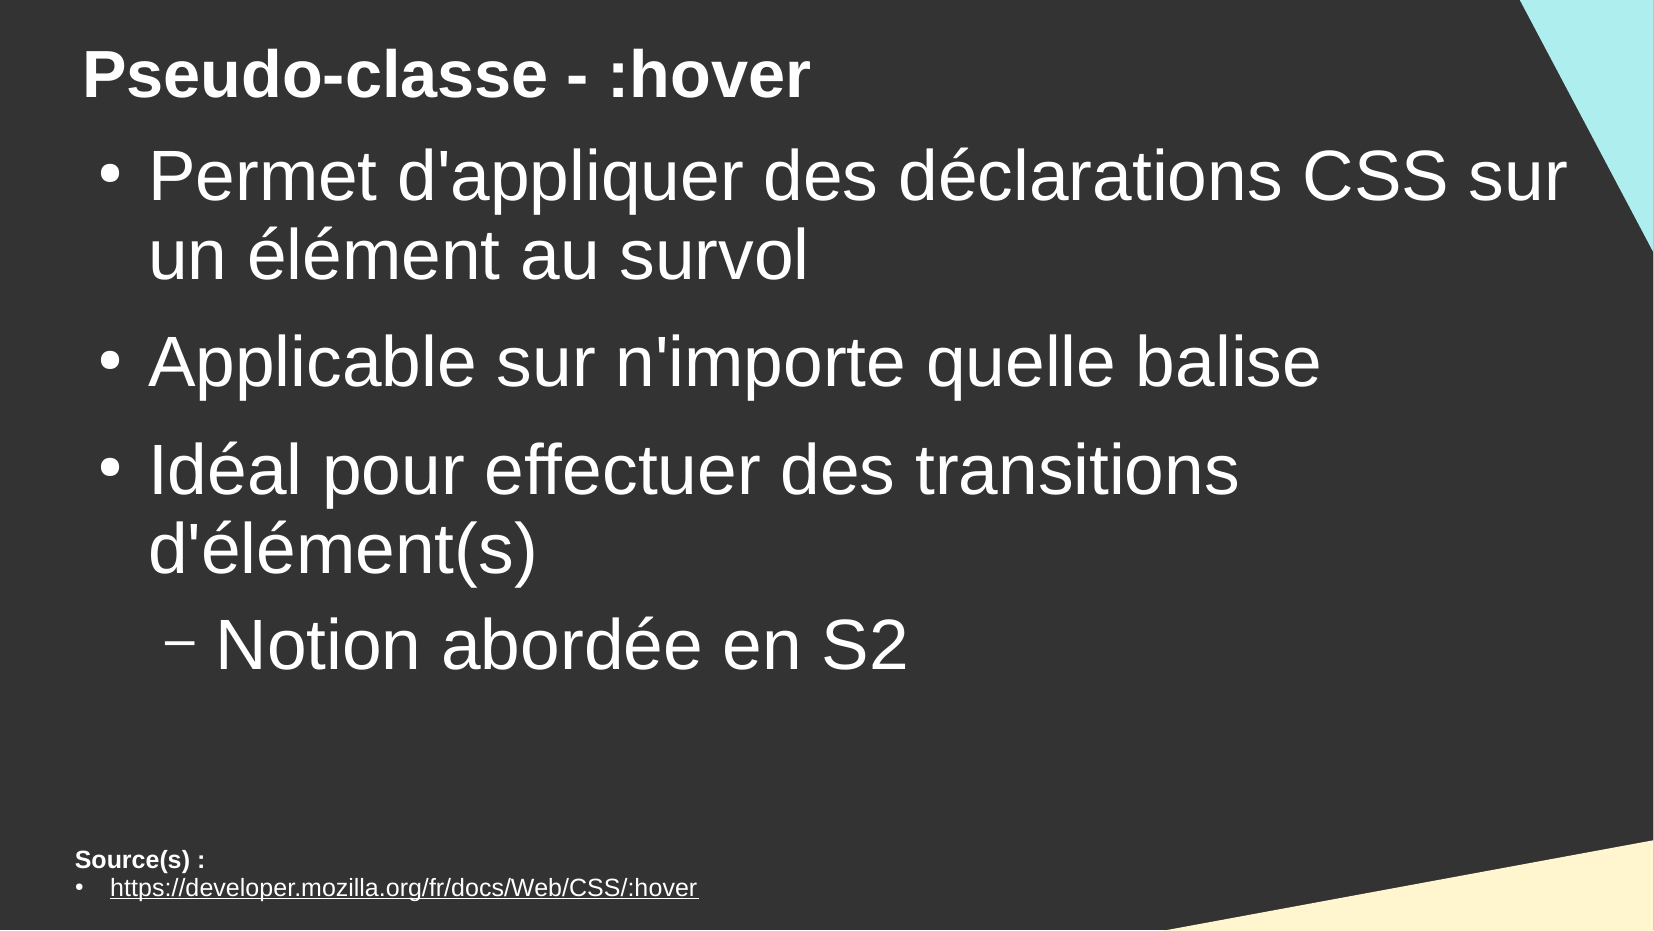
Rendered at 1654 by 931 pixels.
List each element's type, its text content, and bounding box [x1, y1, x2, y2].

text_box [1546, 840, 1654, 931]
text_box [1519, 0, 1654, 254]
text_box Source(s) : https://developer.mozilla.org/fr/docs/Web/CSS/:hover [60, 838, 1546, 931]
title Pseudo-classe - :hover [82, 37, 1571, 114]
list Permet d'appliquer des déclarations CSS sur un élément au survol Applicable sur n'importe quelle balise Idéal pour effectuer des transitions d'élément(s) Notion abordée en S2 [80, 135, 1605, 691]
